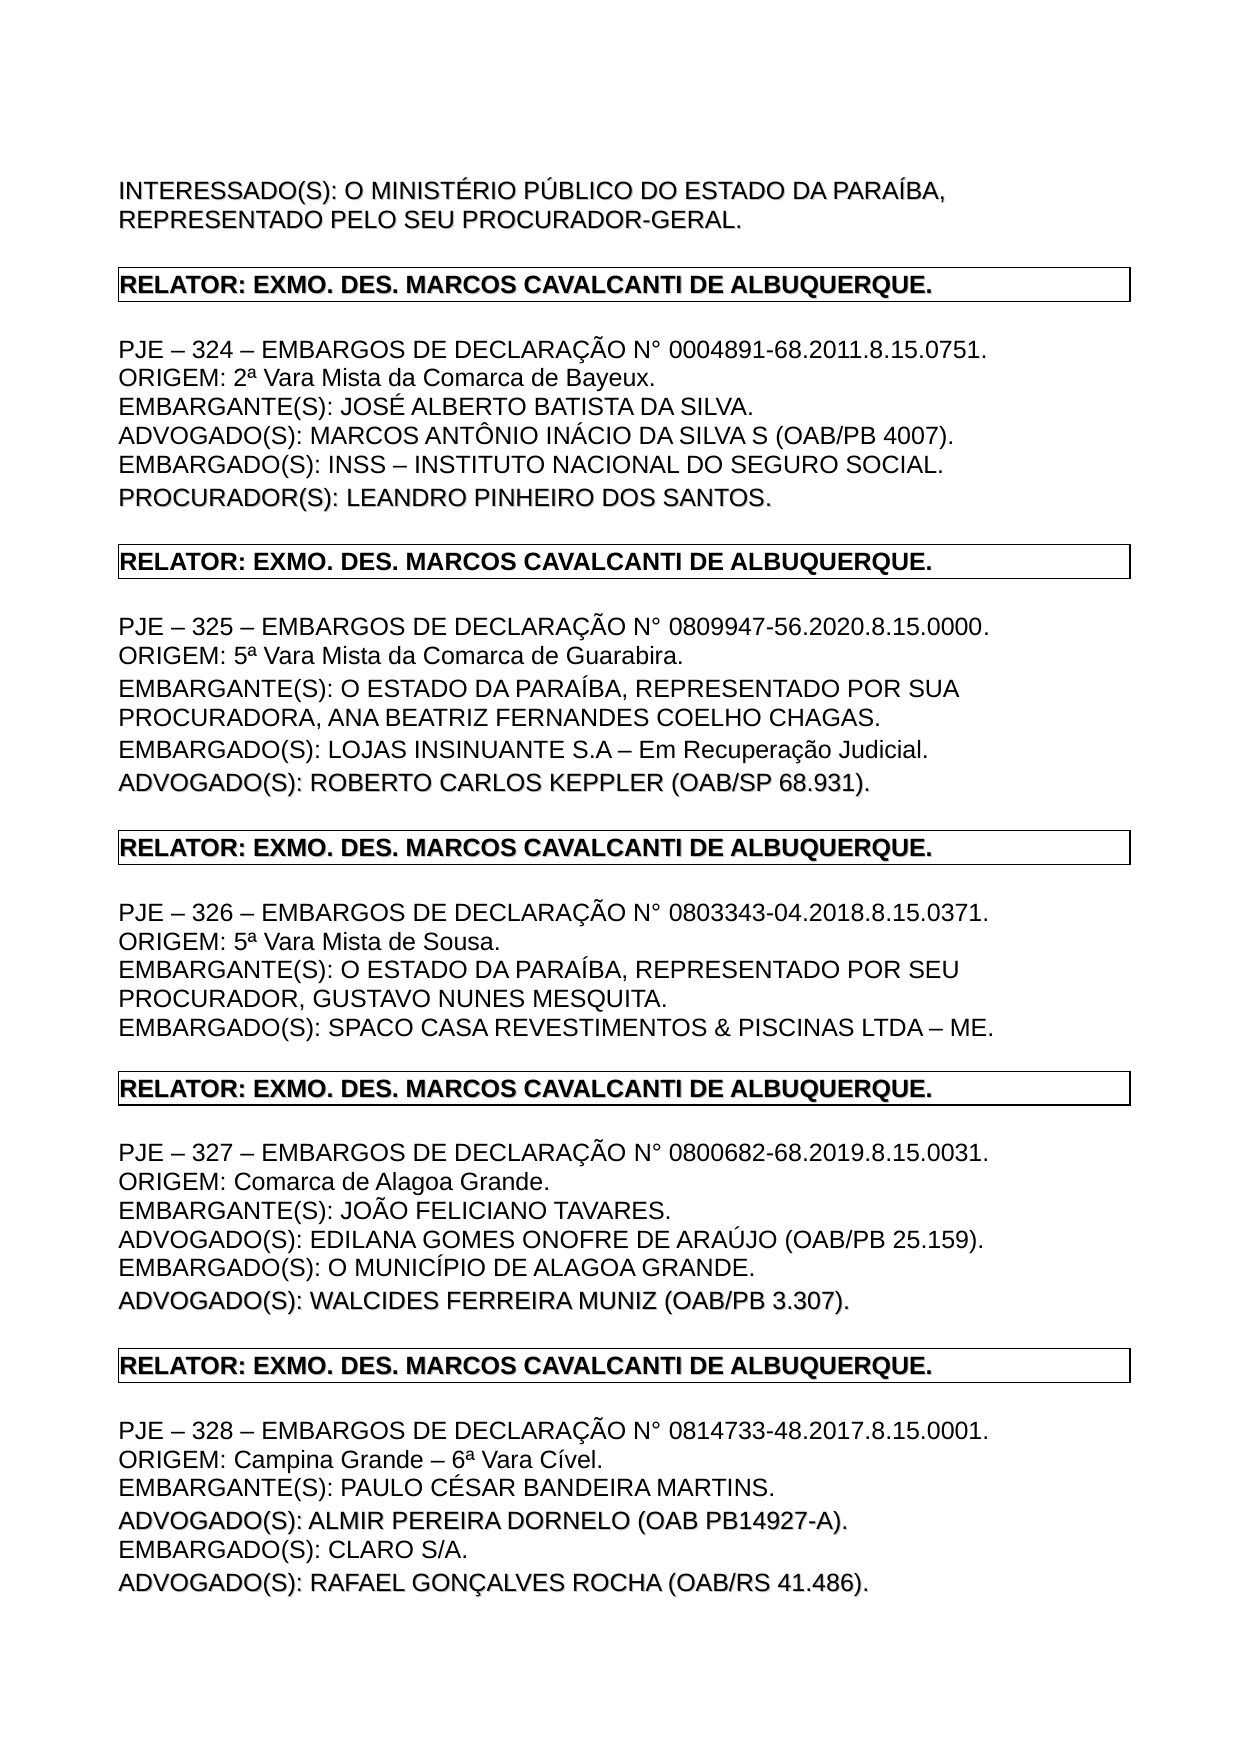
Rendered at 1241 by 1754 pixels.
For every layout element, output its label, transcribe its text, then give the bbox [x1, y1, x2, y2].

text RELATOR: EXMO. DES. MARCOS CAVALCANTI DE ALBUQUERQUE. [119, 831, 1129, 864]
text EMBARGANTE(S): O ESTADO DA PARAÍBA, REPRESENTADO POR SUA PROCURADORA, ANA BEATRIZ FERNANDES COELHO CHAGAS. [118, 674, 1131, 731]
text PROCURADOR(S): LEANDRO PINHEIRO DOS SANTOS. [118, 483, 1131, 511]
text PJE – 325 – EMBARGOS DE DECLARAÇÃO N° 0809947-56.2020.8.15.0000. [118, 612, 1122, 641]
text ADVOGADO(S): WALCIDES FERREIRA MUNIZ (OAB/PB 3.307). [118, 1286, 1131, 1315]
text EMBARGANTE(S): PAULO CÉSAR BANDEIRA MARTINS. [118, 1473, 1122, 1502]
text EMBARGADO(S): INSS – INSTITUTO NACIONAL DO SEGURO SOCIAL. [118, 450, 1122, 478]
text ADVOGADO(S): ALMIR PEREIRA DORNELO (OAB PB14927-A). [118, 1506, 1131, 1535]
text EMBARGANTE(S): O ESTADO DA PARAÍBA, REPRESENTADO POR SEU PROCURADOR, GUSTAVO NUNES MESQUITA. [118, 956, 1122, 1013]
text RELATOR: EXMO. DES. MARCOS CAVALCANTI DE ALBUQUERQUE. [119, 1349, 1129, 1382]
text RELATOR: EXMO. DES. MARCOS CAVALCANTI DE ALBUQUERQUE. [119, 545, 1129, 578]
text ORIGEM: 5ª Vara Mista da Comarca de Guarabira. [118, 641, 1122, 670]
text ORIGEM: 5ª Vara Mista de Sousa. [118, 927, 1122, 956]
text INTERESSADO(S): O MINISTÉRIO PÚBLICO DO ESTADO DA PARAÍBA, REPRESENTADO PELO SEU PROCURADOR-GERAL. [118, 176, 1131, 234]
text PJE – 326 – EMBARGOS DE DECLARAÇÃO N° 0803343-04.2018.8.15.0371. [118, 898, 1122, 927]
text EMBARGANTE(S): JOSÉ ALBERTO BATISTA DA SILVA. [118, 392, 1122, 421]
text ADVOGADO(S): MARCOS ANTÔNIO INÁCIO DA SILVA S (OAB/PB 4007). [118, 421, 1122, 450]
text PJE – 328 – EMBARGOS DE DECLARAÇÃO N° 0814733-48.2017.8.15.0001. [118, 1416, 1122, 1445]
text ORIGEM: Campina Grande – 6ª Vara Cível. [118, 1445, 1122, 1473]
text EMBARGADO(S): SPACO CASA REVESTIMENTOS & PISCINAS LTDA – ME. [118, 1013, 1122, 1042]
text ORIGEM: Comarca de Alagoa Grande. [118, 1167, 1122, 1196]
text RELATOR: EXMO. DES. MARCOS CAVALCANTI DE ALBUQUERQUE. [119, 1072, 1129, 1104]
text ADVOGADO(S): EDILANA GOMES ONOFRE DE ARAÚJO (OAB/PB 25.159). [118, 1225, 1122, 1253]
text ADVOGADO(S): ROBERTO CARLOS KEPPLER (OAB/SP 68.931). [118, 768, 1131, 797]
text EMBARGADO(S): CLARO S/A. [118, 1535, 1122, 1564]
text EMBARGADO(S): O MUNICÍPIO DE ALAGOA GRANDE. [118, 1253, 1122, 1282]
text ORIGEM: 2ª Vara Mista da Comarca de Bayeux. [118, 363, 1122, 392]
text PJE – 324 – EMBARGOS DE DECLARAÇÃO N° 0004891-68.2011.8.15.0751. [118, 335, 1122, 363]
text EMBARGANTE(S): JOÃO FELICIANO TAVARES. [118, 1196, 1122, 1225]
text EMBARGADO(S): LOJAS INSINUANTE S.A – Em Recuperação Judicial. [118, 736, 1131, 764]
text PJE – 327 – EMBARGOS DE DECLARAÇÃO N° 0800682-68.2019.8.15.0031. [118, 1138, 1122, 1167]
text ADVOGADO(S): RAFAEL GONÇALVES ROCHA (OAB/RS 41.486). [118, 1568, 1131, 1597]
text RELATOR: EXMO. DES. MARCOS CAVALCANTI DE ALBUQUERQUE. [119, 268, 1129, 301]
